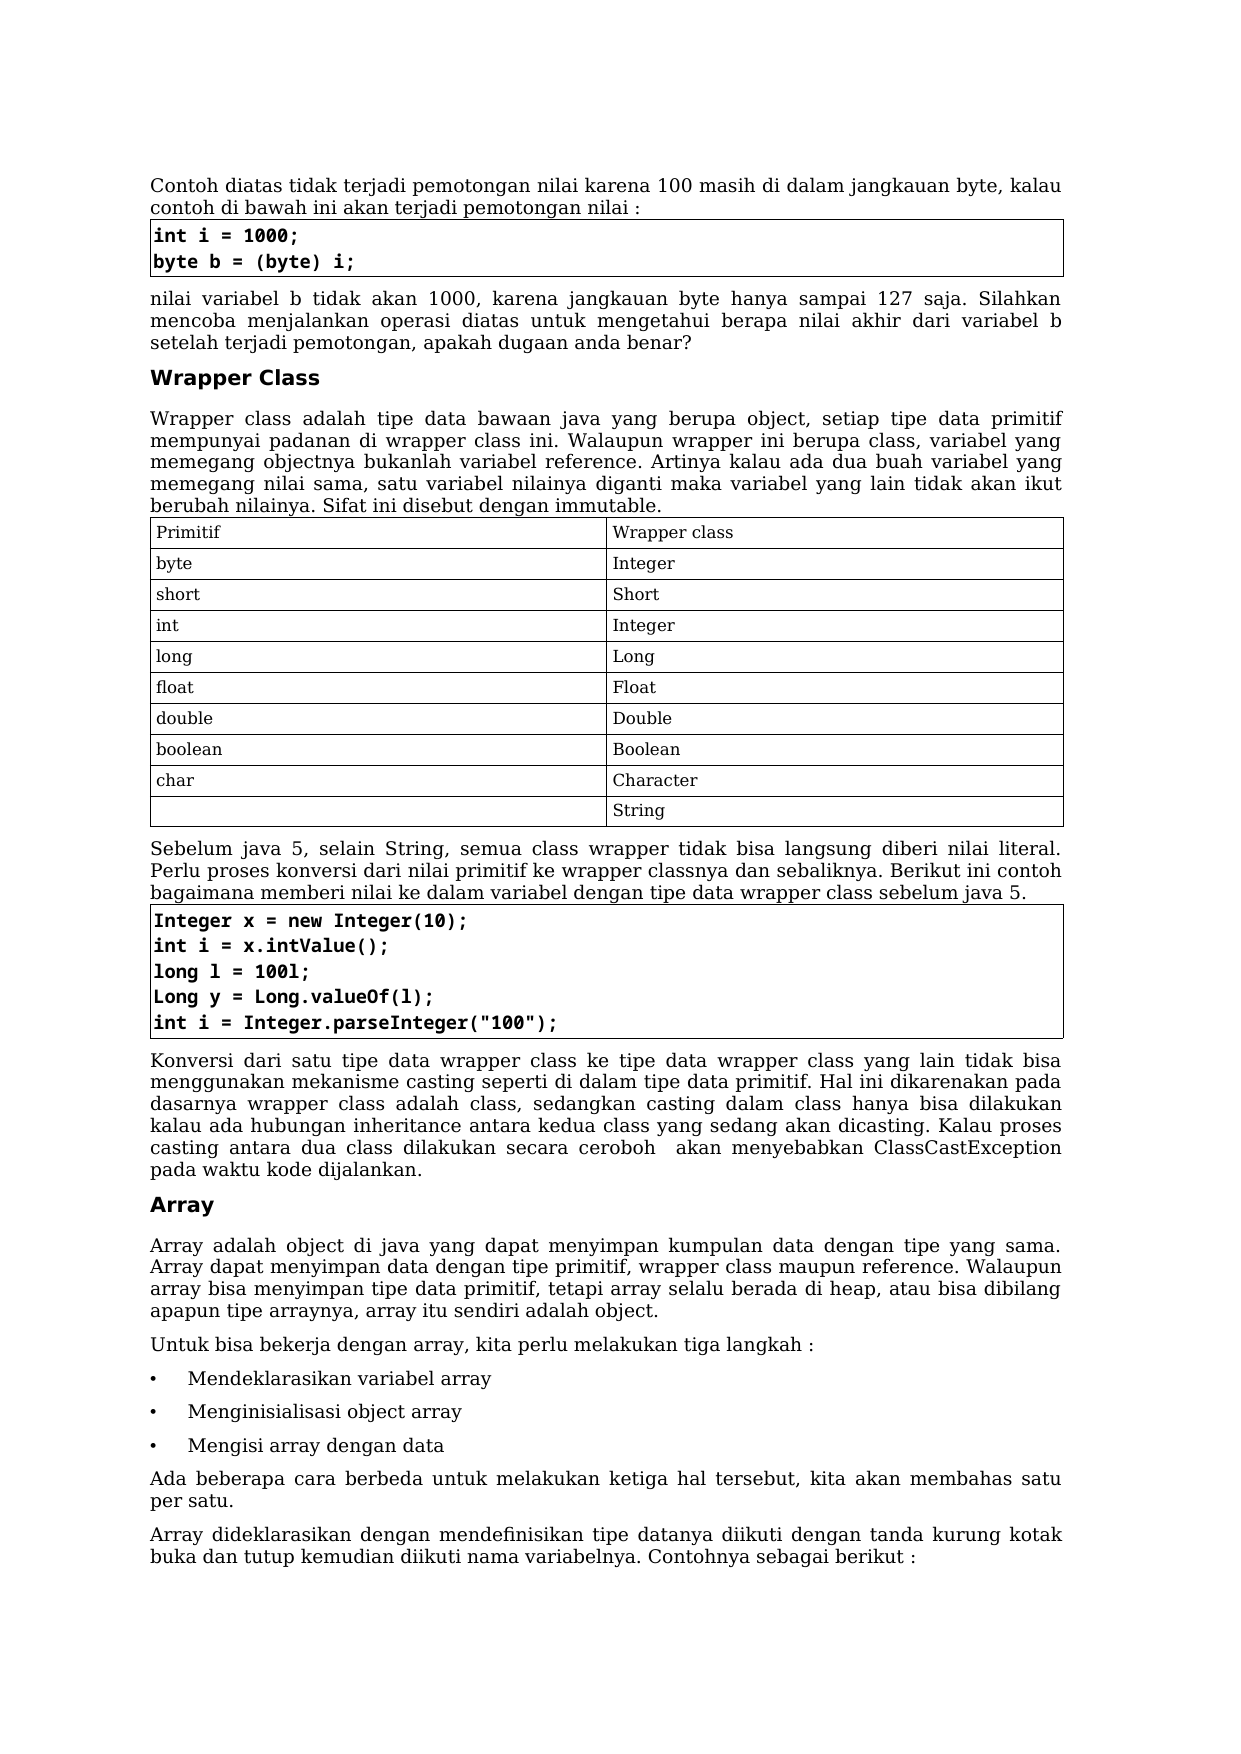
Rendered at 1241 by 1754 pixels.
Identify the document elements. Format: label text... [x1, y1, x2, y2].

list Mengisi array dengan data [150, 1435, 1063, 1457]
table_cell [151, 797, 606, 826]
table_header Primitif [151, 518, 606, 548]
table_cell Long [607, 642, 1063, 672]
list Menginisialisasi object array [150, 1401, 1063, 1423]
table_cell Short [607, 580, 1063, 610]
text Contoh diatas tidak terjadi pemotongan nilai karena 100 masih di dalam jangkauan byte, kalau contoh di bawah ini akan terjadi pemotongan nilai : [150, 176, 1063, 219]
table_cell int [151, 611, 606, 641]
table_header Wrapper class [607, 518, 1063, 548]
text Array adalah object di java yang dapat menyimpan kumpulan data dengan tipe yang sama. Array dapat menyimpan data dengan tipe primitif, wrapper class maupun reference. Walaupun array bisa menyimpan tipe data primitif, tetapi array selalu berada di heap, atau bisa dibilang apapun tipe arraynya, array itu sendiri adalah object. [150, 1234, 1063, 1322]
text Wrapper class adalah tipe data bawaan java yang berupa object, setiap tipe data primitif mempunyai padanan di wrapper class ini. Walaupun wrapper ini berupa class, variabel yang memegang objectnya bukanlah variabel reference. Artinya kalau ada dua buah variabel yang memegang nilai sama, satu variabel nilainya diganti maka variabel yang lain tidak akan ikut berubah nilainya. Sifat ini disebut dengan immutable. [150, 408, 1063, 517]
subtitle Wrapper Class [150, 366, 1063, 390]
text int i = 1000; [151, 220, 1063, 245]
text Untuk bisa bekerja dengan array, kita perlu melakukan tiga langkah : [150, 1334, 1063, 1356]
text int i = Integer.parseInteger("100"); [151, 1006, 1063, 1038]
table_cell float [151, 673, 606, 703]
table_cell Character [607, 766, 1063, 796]
table_cell Double [607, 704, 1063, 734]
table_cell Integer [607, 611, 1063, 641]
text long l = 100l; [151, 955, 1063, 981]
table_cell long [151, 642, 606, 672]
text byte b = (byte) i; [151, 245, 1063, 276]
table_cell boolean [151, 735, 606, 764]
table_cell char [151, 766, 606, 796]
table_cell double [151, 704, 606, 734]
table_cell Boolean [607, 735, 1063, 764]
text nilai variabel b tidak akan 1000, karena jangkauan byte hanya sampai 127 saja. Silahkan mencoba menjalankan operasi diatas untuk mengetahui berapa nilai akhir dari variabel b setelah terjadi pemotongan, apakah dugaan anda benar? [150, 288, 1063, 354]
text Long y = Long.valueOf(l); [151, 981, 1063, 1006]
table_cell String [607, 797, 1063, 826]
text Ada beberapa cara berbeda untuk melakukan ketiga hal tersebut, kita akan membahas satu per satu. [150, 1468, 1063, 1512]
list Mendeklarasikan variabel array [150, 1367, 1063, 1389]
text int i = x.intValue(); [151, 929, 1063, 955]
table_cell short [151, 580, 606, 610]
subtitle Array [150, 1193, 1063, 1217]
table_cell Integer [607, 549, 1063, 579]
text Sebelum java 5, selain String, semua class wrapper tidak bisa langsung diberi nilai literal. Perlu proses konversi dari nilai primitif ke wrapper classnya dan sebaliknya. Berikut ini contoh bagaimana memberi nilai ke dalam variabel dengan tipe data wrapper class sebelum java 5. [150, 838, 1063, 904]
table_cell Float [607, 673, 1063, 703]
text Integer x = new Integer(10); [151, 905, 1063, 929]
text Array dideklarasikan dengan mendefinisikan tipe datanya diikuti dengan tanda kurung kotak buka dan tutup kemudian diikuti nama variabelnya. Contohnya sebagai berikut : [150, 1524, 1063, 1568]
text Konversi dari satu tipe data wrapper class ke tipe data wrapper class yang lain tidak bisa menggunakan mekanisme casting seperti di dalam tipe data primitif. Hal ini dikarenakan pada dasarnya wrapper class adalah class, sedangkan casting dalam class hanya bisa dilakukan kalau ada hubungan inheritance antara kedua class yang sedang akan dicasting. Kalau proses casting antara dua class dilakukan secara ceroboh akan menyebabkan ClassCastException pada waktu kode dijalankan. [150, 1049, 1063, 1181]
table_cell byte [151, 549, 606, 579]
